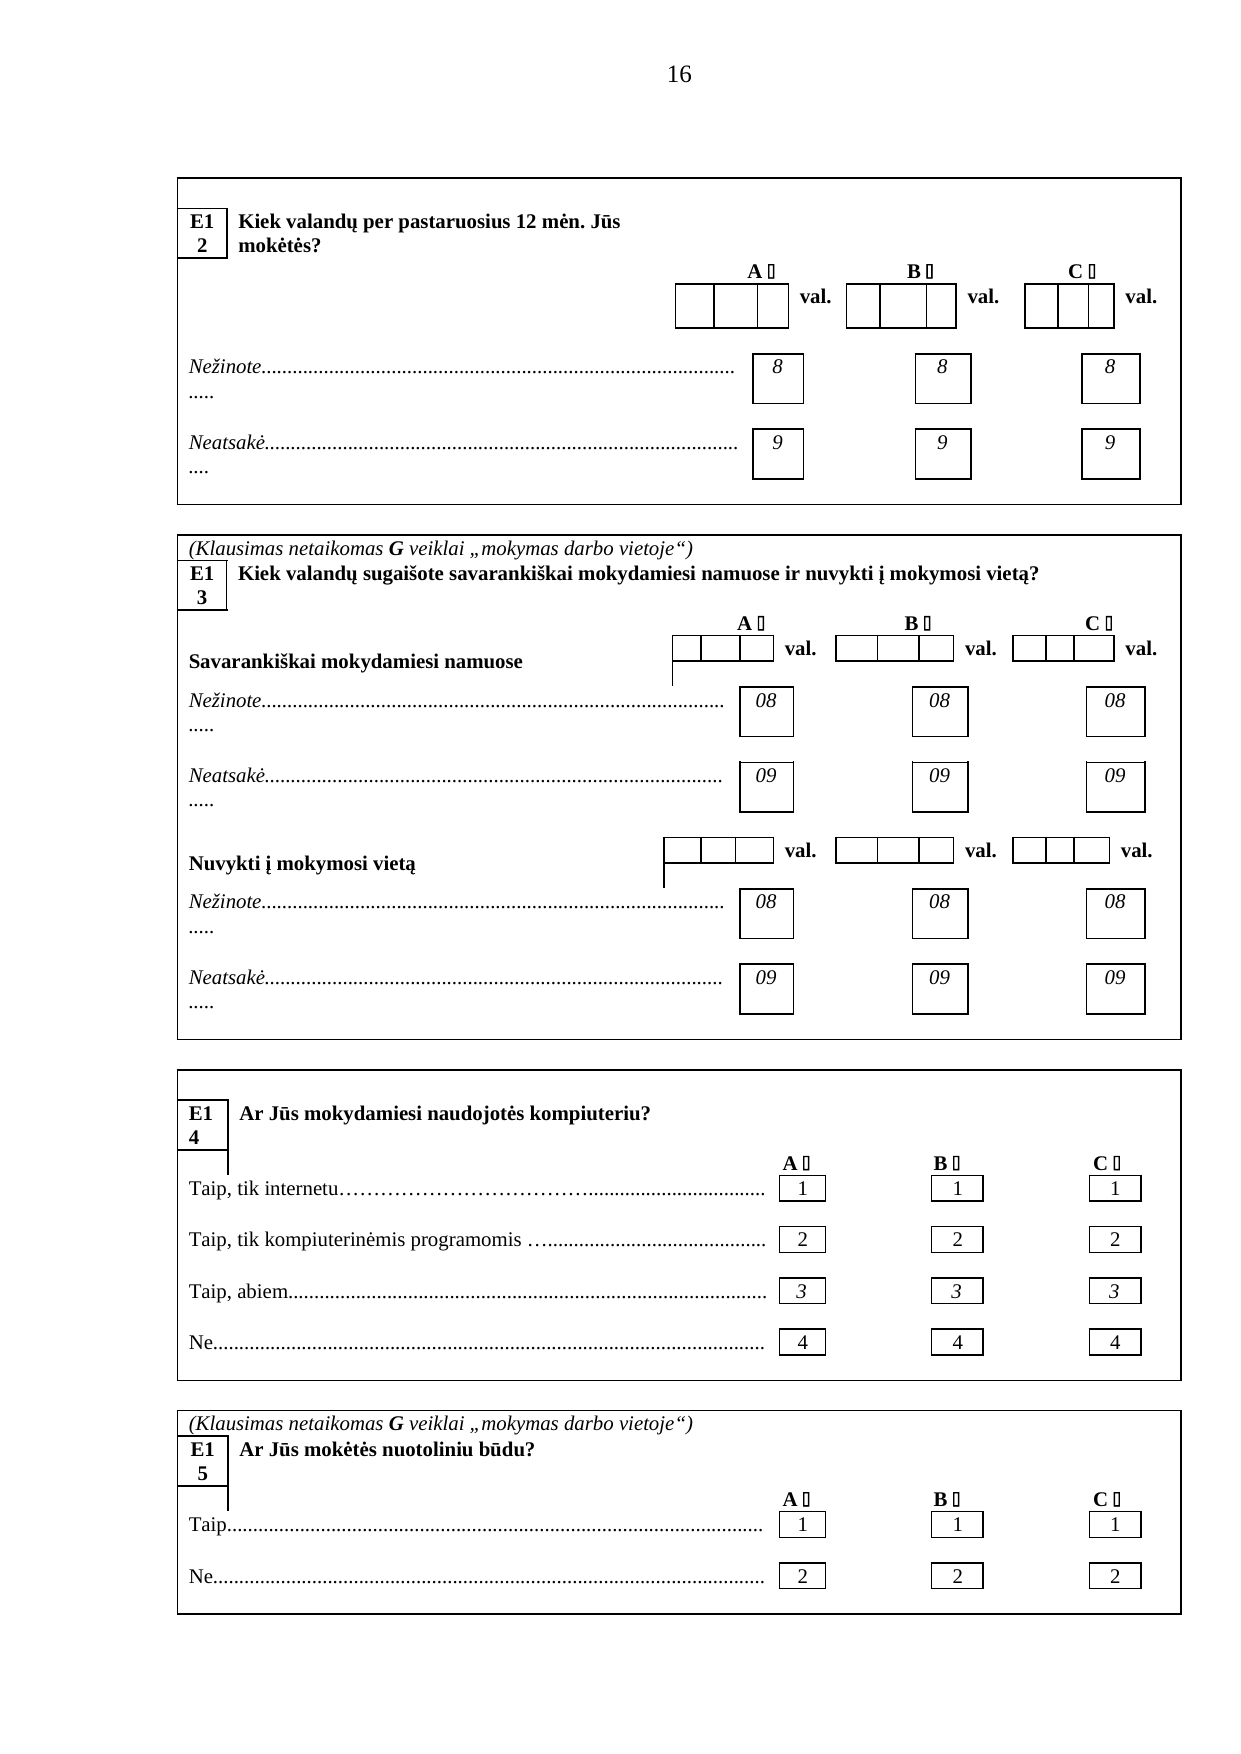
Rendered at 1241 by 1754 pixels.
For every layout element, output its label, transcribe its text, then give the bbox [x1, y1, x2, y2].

table_cell Ne.......................................................................................................... [178, 1328, 779, 1354]
table_cell [825, 1536, 932, 1562]
table_cell [665, 838, 700, 862]
table_cell [1141, 1200, 1180, 1226]
table_cell [969, 963, 1086, 1013]
table_cell 08 [741, 890, 793, 938]
table_cell val. [957, 283, 1024, 327]
table_cell [837, 636, 877, 660]
table_cell C  [1060, 609, 1137, 635]
table_cell [178, 283, 675, 327]
table_cell [983, 1536, 1089, 1562]
table_cell Ar Jūs mokydamiesi naudojotės kompiuteriu? [229, 1099, 761, 1174]
table_cell [983, 1354, 1089, 1379]
table_cell [983, 1200, 1089, 1226]
table_cell 08 [913, 890, 967, 938]
table_cell B  [910, 1099, 983, 1174]
table_cell [825, 1303, 932, 1328]
table_cell [665, 862, 1180, 888]
table_cell [178, 1151, 227, 1174]
table_cell [178, 609, 701, 635]
table_header (Klausimas netaikomas G veiklai „mokymas darbo vietoje“) [178, 1411, 1180, 1435]
table_cell B  [882, 609, 953, 635]
table_cell [178, 403, 1180, 428]
table_cell [984, 1226, 1089, 1251]
table_cell [741, 636, 773, 660]
table_cell 1 [780, 1512, 825, 1536]
table_cell [178, 1536, 779, 1562]
table_cell 3 [932, 1279, 982, 1303]
table_cell Neatsakė............................................................................................. [178, 963, 739, 1013]
table_cell [1142, 1328, 1180, 1354]
table_cell 1 [1090, 1176, 1140, 1200]
table_cell [1089, 1538, 1141, 1562]
table_cell [984, 1511, 1089, 1536]
table_cell [673, 660, 1180, 686]
table_cell Ne.......................................................................................................... [178, 1562, 779, 1588]
table_cell [932, 1202, 983, 1226]
table_cell [826, 1562, 931, 1588]
table_cell [983, 1435, 1073, 1511]
table_cell [178, 1354, 779, 1379]
table_cell [878, 636, 918, 660]
table_cell [702, 636, 739, 660]
table_cell [658, 208, 1180, 257]
table_cell [1141, 1435, 1180, 1511]
table_cell [1075, 838, 1109, 862]
table_cell [758, 285, 788, 327]
table_cell [794, 963, 912, 1013]
table_cell 9 [1083, 430, 1139, 478]
table_cell [983, 1588, 1089, 1613]
table_cell [932, 1356, 983, 1379]
table_cell [1089, 1253, 1141, 1277]
table_cell 1 [932, 1176, 982, 1200]
table_cell [1142, 1277, 1180, 1303]
table_cell [1146, 963, 1180, 1013]
table_cell 1 [780, 1176, 825, 1200]
table_cell Ar Jūs mokėtės nuotoliniu būdu? [229, 1435, 761, 1511]
table_cell B  [910, 1435, 983, 1511]
table_cell [984, 1328, 1089, 1354]
table_cell [804, 257, 884, 283]
table_cell E15 [178, 1437, 227, 1485]
table_cell [983, 1303, 1089, 1328]
table_cell 1 [1090, 1512, 1140, 1536]
table_cell [920, 838, 953, 862]
table_cell [972, 428, 1081, 478]
table_cell [178, 478, 1180, 503]
table_cell Nuvykti į mokymosi vietą [178, 837, 663, 888]
table_cell [984, 1175, 1089, 1200]
table_cell [1089, 1589, 1141, 1613]
table_cell 08 [913, 688, 967, 736]
table_cell [178, 257, 718, 283]
table_cell [825, 1251, 932, 1277]
table_cell [1047, 636, 1073, 660]
table_cell [780, 1589, 825, 1613]
table_cell [831, 1099, 910, 1174]
table_cell [983, 1251, 1089, 1277]
table_cell 4 [1090, 1330, 1140, 1354]
table_cell [1141, 1303, 1180, 1328]
table_cell val. [1115, 283, 1180, 327]
table_cell Nežinote.............................................................................................. [178, 686, 739, 736]
table_cell B  [884, 257, 956, 283]
table_cell [825, 1200, 932, 1226]
table_cell [178, 938, 1180, 963]
table_cell 09 [741, 763, 793, 811]
table_cell [1141, 1536, 1180, 1562]
table_cell [956, 257, 1038, 283]
table_cell 8 [916, 355, 970, 403]
table_cell Taip, tik kompiuterinėmis programomis ….......................................... [178, 1226, 779, 1251]
table_cell [178, 736, 1180, 761]
table_cell C  [1073, 1099, 1141, 1174]
table_cell [972, 353, 1081, 403]
table_cell [932, 1253, 983, 1277]
table_cell 9 [754, 430, 803, 478]
table_cell 9 [916, 430, 970, 478]
table_cell [780, 1253, 825, 1277]
table_cell 1 [932, 1512, 982, 1536]
table_cell 8 [1083, 355, 1139, 403]
table_cell [1146, 686, 1180, 736]
table_cell Kiek valandų sugaišote savarankiškai mokydamiesi namuose ir nuvykti į mokymosi vietą? [227, 560, 1180, 609]
table_cell [736, 838, 773, 862]
table_cell [1142, 1562, 1180, 1588]
table_header [178, 179, 1180, 207]
table_cell [1125, 257, 1180, 283]
table_cell val. [774, 635, 835, 660]
table_cell [702, 838, 735, 862]
table_cell [1141, 1251, 1180, 1277]
table_cell [969, 686, 1086, 736]
table_cell [178, 327, 1180, 353]
table_cell [983, 1099, 1073, 1174]
table_cell [1141, 353, 1180, 403]
table_cell [1026, 285, 1057, 327]
table_cell [969, 888, 1086, 938]
table_cell 09 [913, 763, 967, 811]
table_cell [969, 761, 1086, 811]
table_cell val. [954, 837, 1012, 862]
table_cell val. [1110, 837, 1180, 862]
table_cell [932, 1589, 983, 1613]
table_cell [1075, 636, 1113, 660]
table_cell [878, 838, 918, 862]
table_cell [881, 285, 926, 327]
table_cell [1089, 1356, 1141, 1379]
table_cell 8 [754, 355, 803, 403]
table_cell [804, 428, 915, 478]
table_cell [1141, 428, 1180, 478]
table_cell [1047, 838, 1073, 862]
table_cell [1059, 285, 1088, 327]
table_cell [1142, 1175, 1180, 1200]
table_cell [984, 1562, 1089, 1588]
table_cell 08 [1087, 890, 1144, 938]
table_header (Klausimas netaikomas G veiklai „mokymas darbo vietoje“) [178, 536, 1180, 559]
table_cell val. [774, 837, 835, 862]
table_cell [801, 609, 882, 635]
table_cell [920, 636, 953, 660]
table_cell [794, 888, 912, 938]
table_cell [178, 1251, 779, 1277]
table_cell 09 [1087, 763, 1144, 811]
table_cell [794, 761, 912, 811]
table_cell [1142, 1226, 1180, 1251]
table_cell [1146, 761, 1180, 811]
table_cell C  [1038, 257, 1125, 283]
table_cell [673, 636, 700, 660]
table_cell [825, 1588, 932, 1613]
table_cell Taip, abiem............................................................................................ [178, 1277, 779, 1303]
table_cell Neatsakė............................................................................................... [178, 428, 752, 478]
table_cell Taip....................................................................................................... [178, 1511, 779, 1536]
table_cell [1146, 888, 1180, 938]
table_cell 2 [1090, 1564, 1140, 1588]
table_cell [1014, 636, 1045, 660]
table_cell 2 [1090, 1227, 1140, 1251]
table_cell [1141, 1099, 1180, 1174]
table_cell A  [761, 1099, 831, 1174]
table_cell [826, 1226, 931, 1251]
table_cell 3 [1090, 1279, 1140, 1303]
table_cell [178, 1303, 779, 1328]
table_cell [831, 1435, 910, 1511]
table_cell [178, 1200, 779, 1226]
table_cell A  [719, 257, 803, 283]
table_cell [178, 1013, 1180, 1038]
table_cell [826, 1511, 931, 1536]
table_cell [1141, 1354, 1180, 1379]
table_cell [780, 1538, 825, 1562]
table_cell Nežinote.............................................................................................. [178, 888, 739, 938]
table_cell 09 [913, 965, 967, 1013]
table_cell val. [789, 283, 846, 327]
table_cell [954, 609, 1060, 635]
table_cell [825, 1354, 932, 1379]
table_cell val. [1115, 635, 1180, 660]
table_cell 08 [1087, 688, 1144, 736]
table_cell 4 [932, 1330, 982, 1354]
table_cell 2 [932, 1227, 982, 1251]
table_cell Neatsakė............................................................................................. [178, 761, 739, 811]
table_cell [780, 1304, 825, 1328]
table_cell 2 [780, 1564, 825, 1588]
table_cell [932, 1538, 983, 1562]
table_cell 09 [741, 965, 793, 1013]
table_cell E13 [178, 561, 226, 609]
table_cell [932, 1304, 983, 1328]
table_cell val. [954, 635, 1012, 660]
table_cell 09 [1087, 965, 1144, 1013]
table_cell [984, 1277, 1089, 1303]
table_cell [1137, 609, 1180, 635]
table_cell [826, 1277, 931, 1303]
table_cell A  [761, 1435, 831, 1511]
table_cell 2 [780, 1227, 825, 1251]
table_cell Nežinote................................................................................................ [178, 353, 752, 403]
table_cell [826, 1175, 931, 1200]
table_cell Taip, tik internetu……………………………….................................. [178, 1175, 779, 1200]
table_cell [794, 686, 912, 736]
table_cell Savarankiškai mokydamiesi namuose [178, 635, 672, 686]
table_cell 08 [741, 688, 793, 736]
table_cell [178, 1588, 779, 1613]
table_cell [826, 1328, 931, 1354]
table_cell 3 [780, 1279, 825, 1303]
table_cell [780, 1202, 825, 1226]
table_cell 2 [932, 1564, 982, 1588]
table_cell [837, 838, 877, 862]
table_cell [1089, 285, 1113, 327]
table_cell [780, 1356, 825, 1379]
table_cell [1014, 838, 1045, 862]
table_cell [847, 285, 879, 327]
table_cell [178, 811, 1180, 837]
table_cell [1089, 1304, 1141, 1328]
table_cell [1142, 1511, 1180, 1536]
table_cell [1141, 1588, 1180, 1613]
table_cell [178, 1487, 227, 1511]
table_cell 4 [780, 1330, 825, 1354]
table_cell E12 [178, 209, 226, 257]
table_cell A  [701, 609, 801, 635]
table_header [178, 1071, 1180, 1099]
table_cell Kiek valandų per pastaruosius 12 mėn. Jūs mokėtės? [228, 208, 658, 257]
table_cell [715, 285, 757, 327]
table_cell [676, 285, 713, 327]
table_cell C  [1073, 1435, 1141, 1511]
table_cell [927, 285, 955, 327]
table_cell [804, 353, 915, 403]
table_cell E14 [178, 1101, 227, 1149]
table_cell [1089, 1202, 1141, 1226]
